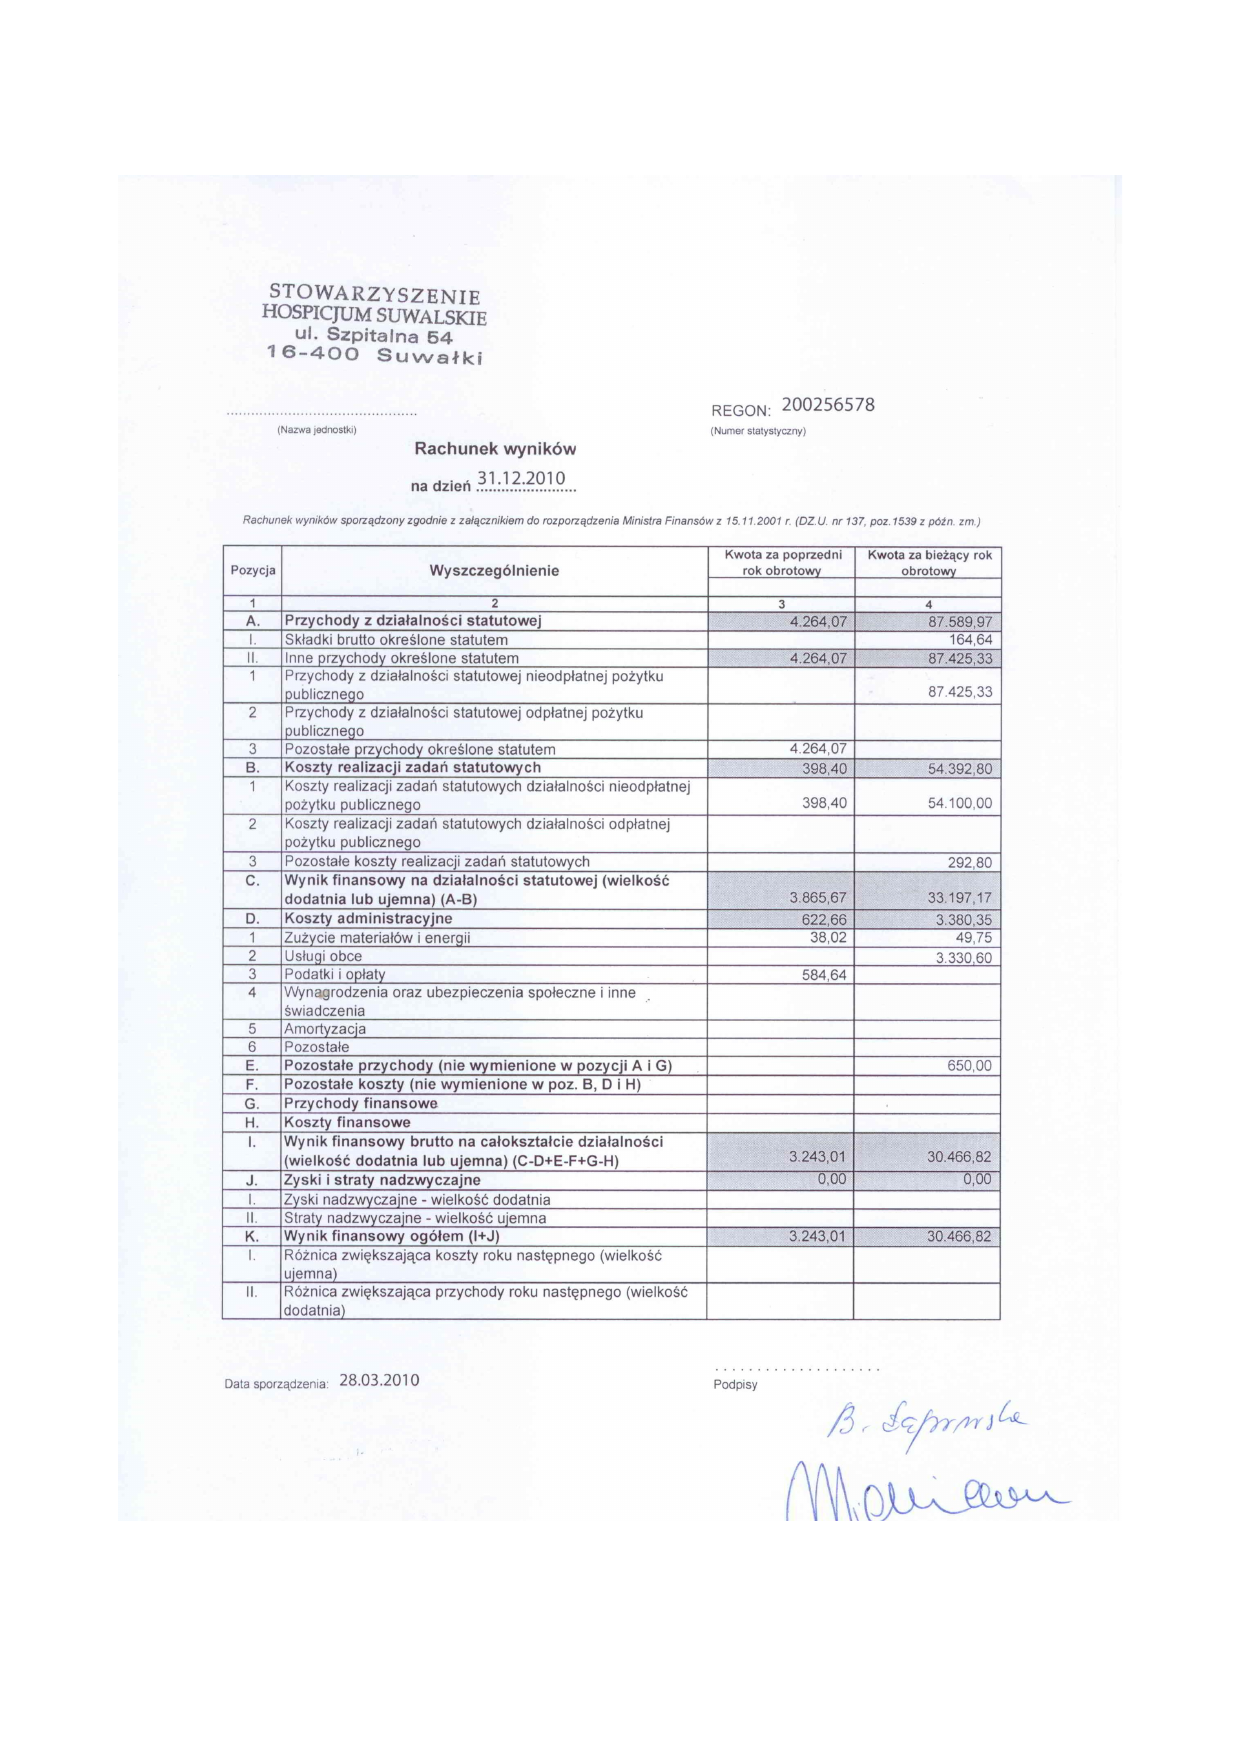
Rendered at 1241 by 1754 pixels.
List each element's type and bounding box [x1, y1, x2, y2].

picture [118, 175, 1123, 1521]
